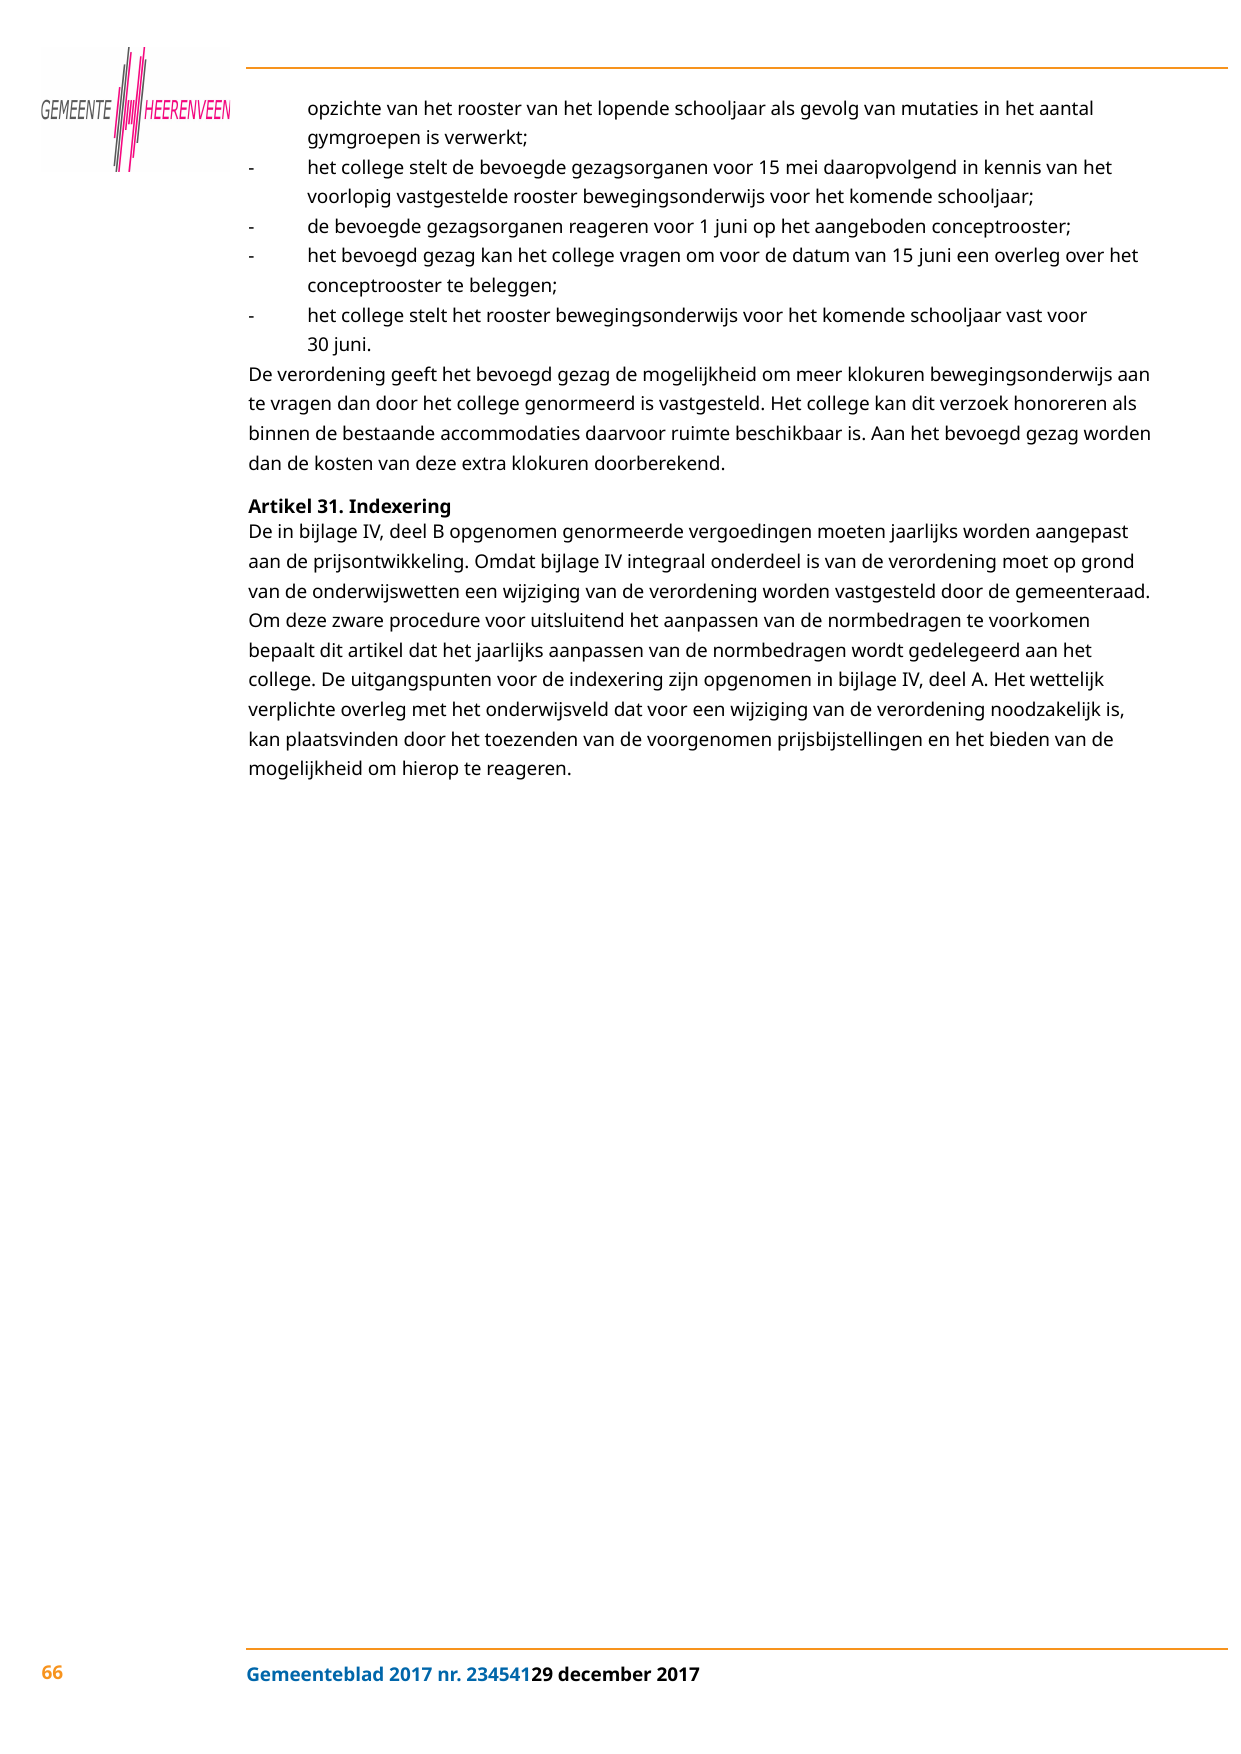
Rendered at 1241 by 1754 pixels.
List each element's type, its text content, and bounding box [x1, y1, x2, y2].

text De in bijlage IV, deel B opgenomen genormeerde vergoedingen moeten jaarlijks worden aangepast aan de prijsontwikkeling. Omdat bijlage IV integraal onderdeel is van de verordening moet op grond van de onderwijswetten een wijziging van de verordening worden vastgesteld door de gemeenteraad. Om deze zware procedure voor uitsluitend het aanpassen van de normbedragen te voorkomen bepaalt dit artikel dat het jaarlijks aanpassen van de normbedragen wordt gedelegeerd aan het college. De uitgangspunten voor de indexering zijn opgenomen in bijlage IV, deel A. Het wettelijk verplichte overleg met het onderwijsveld dat voor een wijziging van de verordening noodzakelijk is, kan plaatsvinden door het toezenden van de voorgenomen prijsbijstellingen en het bieden van de mogelijkheid om hierop te reageren. [248, 519, 1152, 781]
list het bevoegd gezag kan het college vragen om voor de datum van 15 juni een overleg over het conceptrooster te beleggen; [248, 243, 1152, 298]
text De verordening geeft het bevoegd gezag de mogelijkheid om meer klokuren bewegingsonderwijs aan te vragen dan door het college genormeerd is vastgesteld. Het college kan dit verzoek honoreren als binnen de bestaande accommodaties daarvoor ruimte beschikbaar is. Aan het bevoegd gezag worden dan de kosten van deze extra klokuren doorberekend. [248, 361, 1152, 476]
picture [41, 47, 231, 172]
list het college stelt de bevoegde gezagsorganen voor 15 mei daaropvolgend in kennis van het voorlopig vastgestelde rooster bewegingsonderwijs voor het komende schooljaar; [248, 154, 1152, 209]
text Artikel 31. Indexering [248, 493, 1152, 519]
list de bevoegde gezagsorganen reageren voor 1 juni op het aangeboden conceptrooster; [248, 213, 1152, 239]
list opzichte van het rooster van het lopende schooljaar als gevolg van mutaties in het aantal gymgroepen is verwerkt; [248, 95, 1152, 150]
list het college stelt het rooster bewegingsonderwijs voor het komende schooljaar vast voor 30 juni. [248, 302, 1152, 357]
